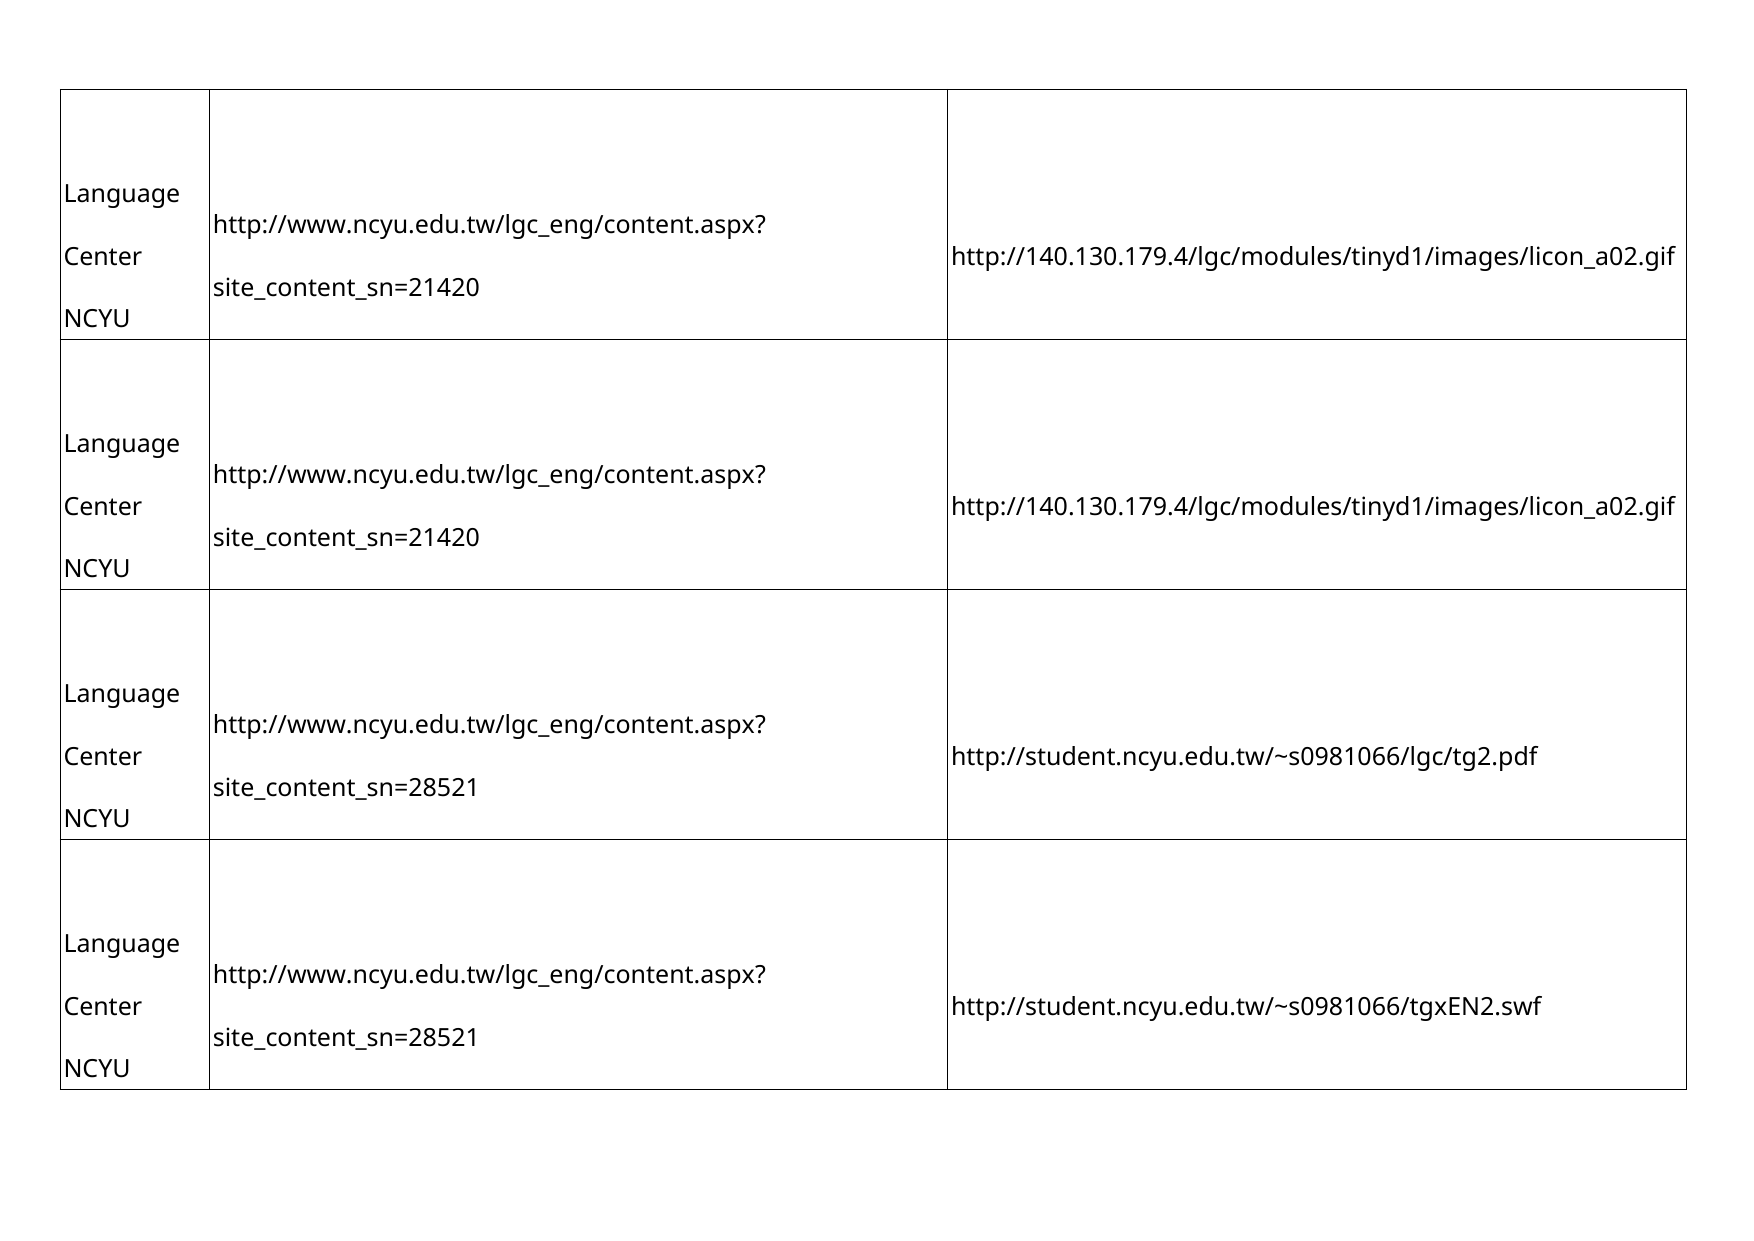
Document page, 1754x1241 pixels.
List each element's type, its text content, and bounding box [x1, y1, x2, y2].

table_cell Language Center NCYU [61, 90, 209, 339]
table_cell http://www.ncyu.edu.tw/lgc_eng/content.aspx?site_content_sn=21420 [210, 340, 947, 589]
table_cell http://student.ncyu.edu.tw/~s0981066/tgxEN2.swf [948, 840, 1686, 1089]
table_cell http://www.ncyu.edu.tw/lgc_eng/content.aspx?site_content_sn=28521 [210, 590, 947, 839]
table_cell http://www.ncyu.edu.tw/lgc_eng/content.aspx?site_content_sn=21420 [210, 90, 947, 339]
table_cell Language Center NCYU [61, 340, 209, 589]
table_cell http://140.130.179.4/lgc/modules/tinyd1/images/licon_a02.gif [948, 340, 1686, 589]
table_cell http://www.ncyu.edu.tw/lgc_eng/content.aspx?site_content_sn=28521 [210, 840, 947, 1089]
table_cell http://student.ncyu.edu.tw/~s0981066/lgc/tg2.pdf [948, 590, 1686, 839]
table_cell Language Center NCYU [61, 840, 209, 1089]
table_cell Language Center NCYU [61, 590, 209, 839]
table_cell http://140.130.179.4/lgc/modules/tinyd1/images/licon_a02.gif [948, 90, 1686, 339]
